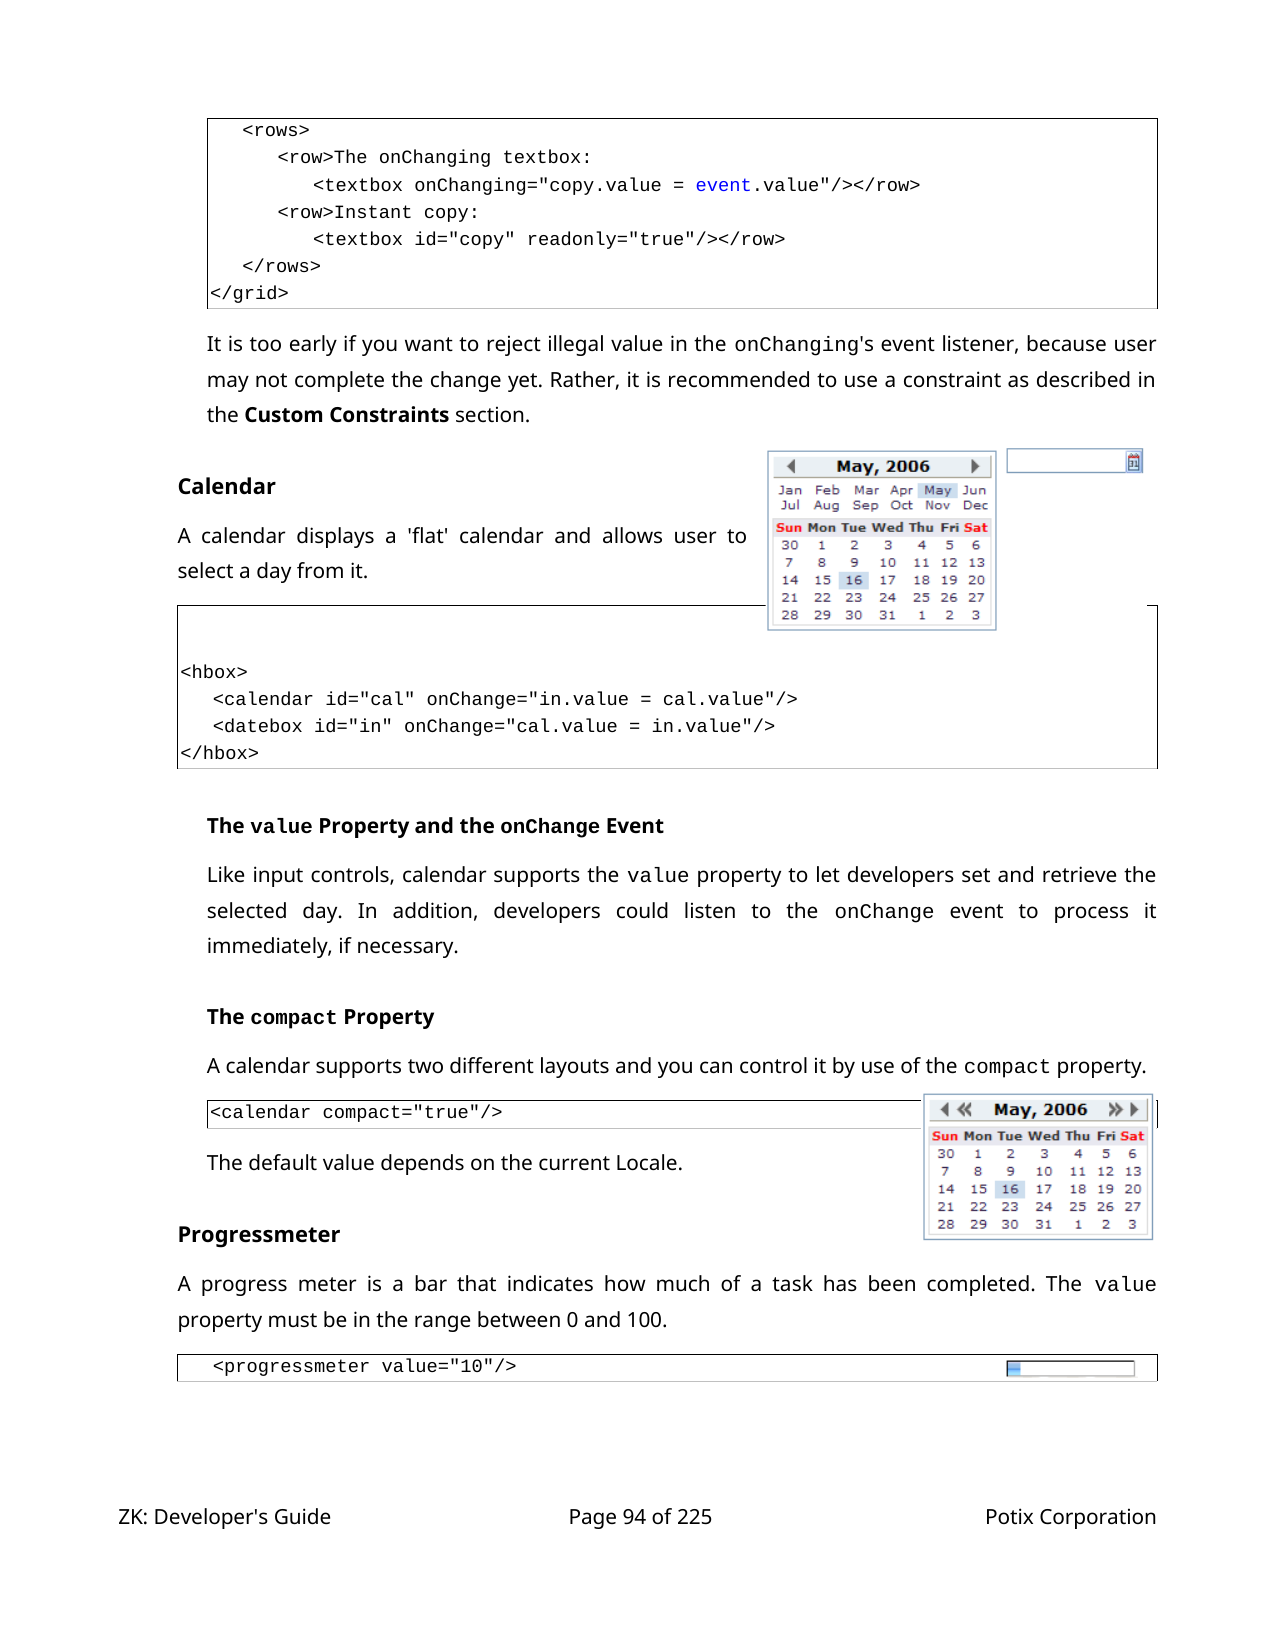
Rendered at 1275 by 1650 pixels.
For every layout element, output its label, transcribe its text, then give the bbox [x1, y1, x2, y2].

subtitle The compact Property [207, 1002, 1157, 1031]
picture [1003, 1358, 1138, 1378]
subtitle The value Property and the onChange Event [207, 811, 1157, 839]
text </hbox> [178, 741, 1157, 768]
text <textbox onChanging="copy.value = event.value"/></row> [208, 172, 1157, 197]
text Like input controls, calendar supports the value property to let developers set and retrieve the selected day. In addition, developers could listen to the onChange event to process it immediately, if necessary. [207, 860, 1157, 959]
text It is too early if you want to reject illegal value in the onChanging's event listener, because user may not complete the change yet. Rather, it is recommended to use a constraint as described in the Custom Constraints section. [207, 329, 1157, 428]
text <row>Instant copy: [208, 200, 1157, 224]
subtitle [1147, 471, 1157, 501]
text The default value depends on the current Locale. [207, 1148, 921, 1176]
text <calendar compact="true"/> [208, 1101, 921, 1128]
subtitle Progressmeter [177, 1219, 1157, 1249]
text <progressmeter value="10"/> [178, 1355, 1157, 1381]
text </grid> [208, 281, 1157, 308]
picture [921, 1090, 1157, 1244]
picture [765, 447, 1147, 632]
text <calendar id="cal" onChange="in.value = cal.value"/> [178, 687, 1157, 711]
text <hbox> [178, 660, 1157, 684]
text <textbox id="copy" readonly="true"/></row> [208, 227, 1157, 251]
text A calendar supports two different layouts and you can control it by use of the compact property. [207, 1051, 1157, 1080]
text A calendar displays a 'flat' calendar and allows user to select a day from it. [177, 521, 765, 585]
text </rows> [208, 254, 1157, 278]
subtitle Calendar [177, 471, 765, 501]
text <datebox id="in" onChange="cal.value = in.value"/> [178, 714, 1157, 738]
text A progress meter is a bar that indicates how much of a task has been completed. The value property must be in the range between 0 and 100. [177, 1269, 1157, 1333]
text <rows> [208, 119, 1157, 142]
text <row>The onChanging textbox: [208, 145, 1157, 169]
